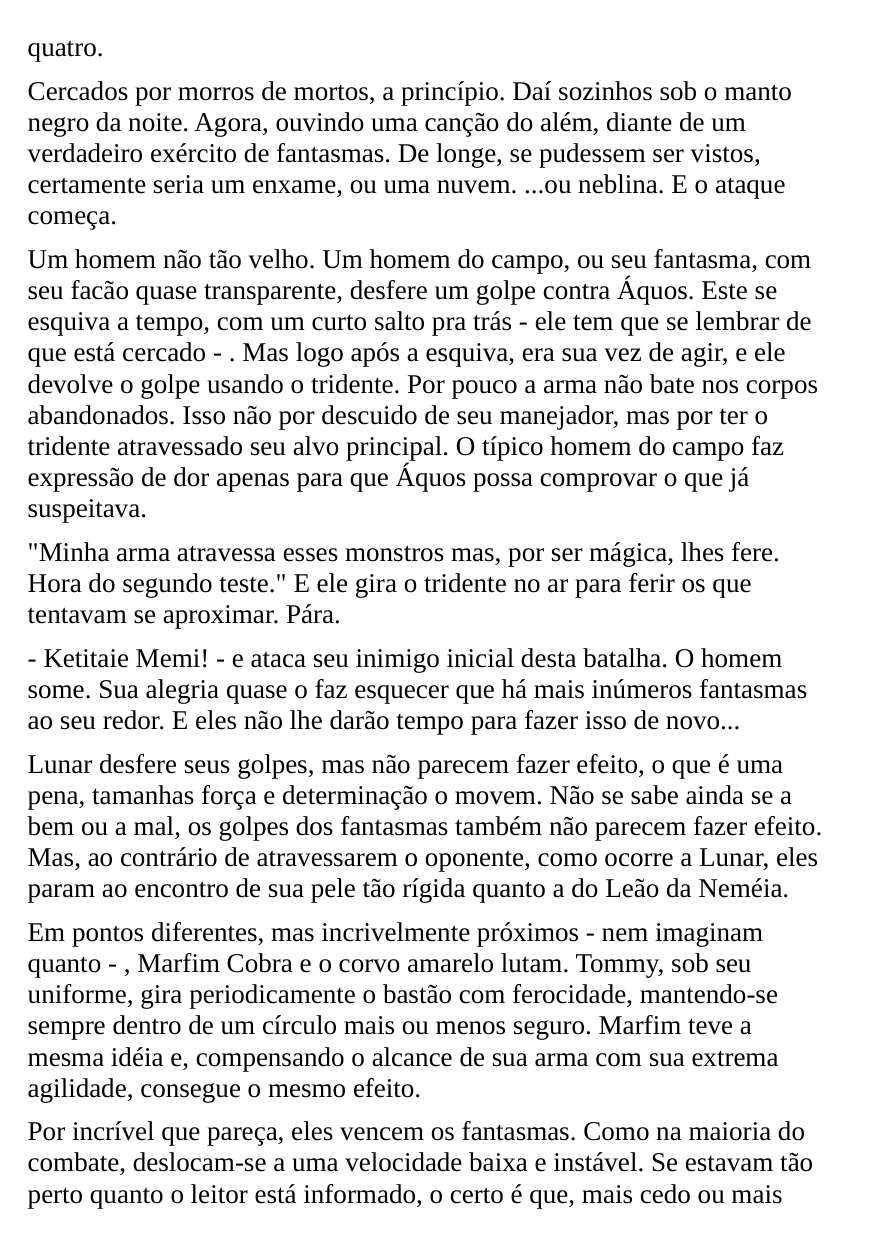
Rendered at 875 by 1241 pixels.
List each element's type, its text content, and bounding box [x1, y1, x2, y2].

text - Ketitaie Memi! - e ataca seu inimigo inicial desta batalha. O homem some. Sua alegria quase o faz esquecer que há mais inúmeros fantasmas ao seu redor. E eles não lhe darão tempo para fazer isso de novo... [27, 642, 832, 735]
text Por incrível que pareça, eles vencem os fantasmas. Como na maioria do combate, deslocam-se a uma velocidade baixa e instável. Se estavam tão perto quanto o leitor está informado, o certo é que, mais cedo ou mais [27, 1115, 832, 1209]
text Cercados por morros de mortos, a princípio. Daí sozinhos sob o manto negro da noite. Agora, ouvindo uma canção do além, diante de um verdadeiro exército de fantasmas. De longe, se pudessem ser vistos, certamente seria um enxame, ou uma nuvem. ...ou neblina. E o ataque começa. [27, 75, 832, 231]
text Um homem não tão velho. Um homem do campo, ou seu fantasma, com seu facão quase transparente, desfere um golpe contra Áquos. Este se esquiva a tempo, com um curto salto pra trás - ele tem que se lembrar de que está cercado - . Mas logo após a esquiva, era sua vez de agir, e ele devolve o golpe usando o tridente. Por pouco a arma não bate nos corpos abandonados. Isso não por descuido de seu manejador, mas por ter o tridente atravessado seu alvo principal. O típico homem do campo faz expressão de dor apenas para que Áquos possa comprovar o que já suspeitava. [27, 243, 832, 523]
text "Minha arma atravessa esses monstros mas, por ser mágica, lhes fere. Hora do segundo teste." E ele gira o tridente no ar para ferir os que tentavam se aproximar. Pára. [27, 536, 832, 629]
text Em pontos diferentes, mas incrivelmente próximos - nem imaginam quanto - , Marfim Cobra e o corvo amarelo lutam. Tommy, sob seu uniforme, gira periodicamente o bastão com ferocidade, mantendo-se sempre dentro de um círculo mais ou menos seguro. Marfim teve a mesma idéia e, compensando o alcance de sua arma com sua extrema agilidade, consegue o mesmo efeito. [27, 916, 832, 1103]
text Lunar desfere seus golpes, mas não parecem fazer efeito, o que é uma pena, tamanhas força e determinação o movem. Não se sabe ainda se a bem ou a mal, os golpes dos fantasmas também não parecem fazer efeito. Mas, ao contrário de atravessarem o oponente, como ocorre a Lunar, eles param ao encontro de sua pele tão rígida quanto a do Leão da Neméia. [27, 748, 832, 903]
text quatro. [27, 31, 832, 62]
